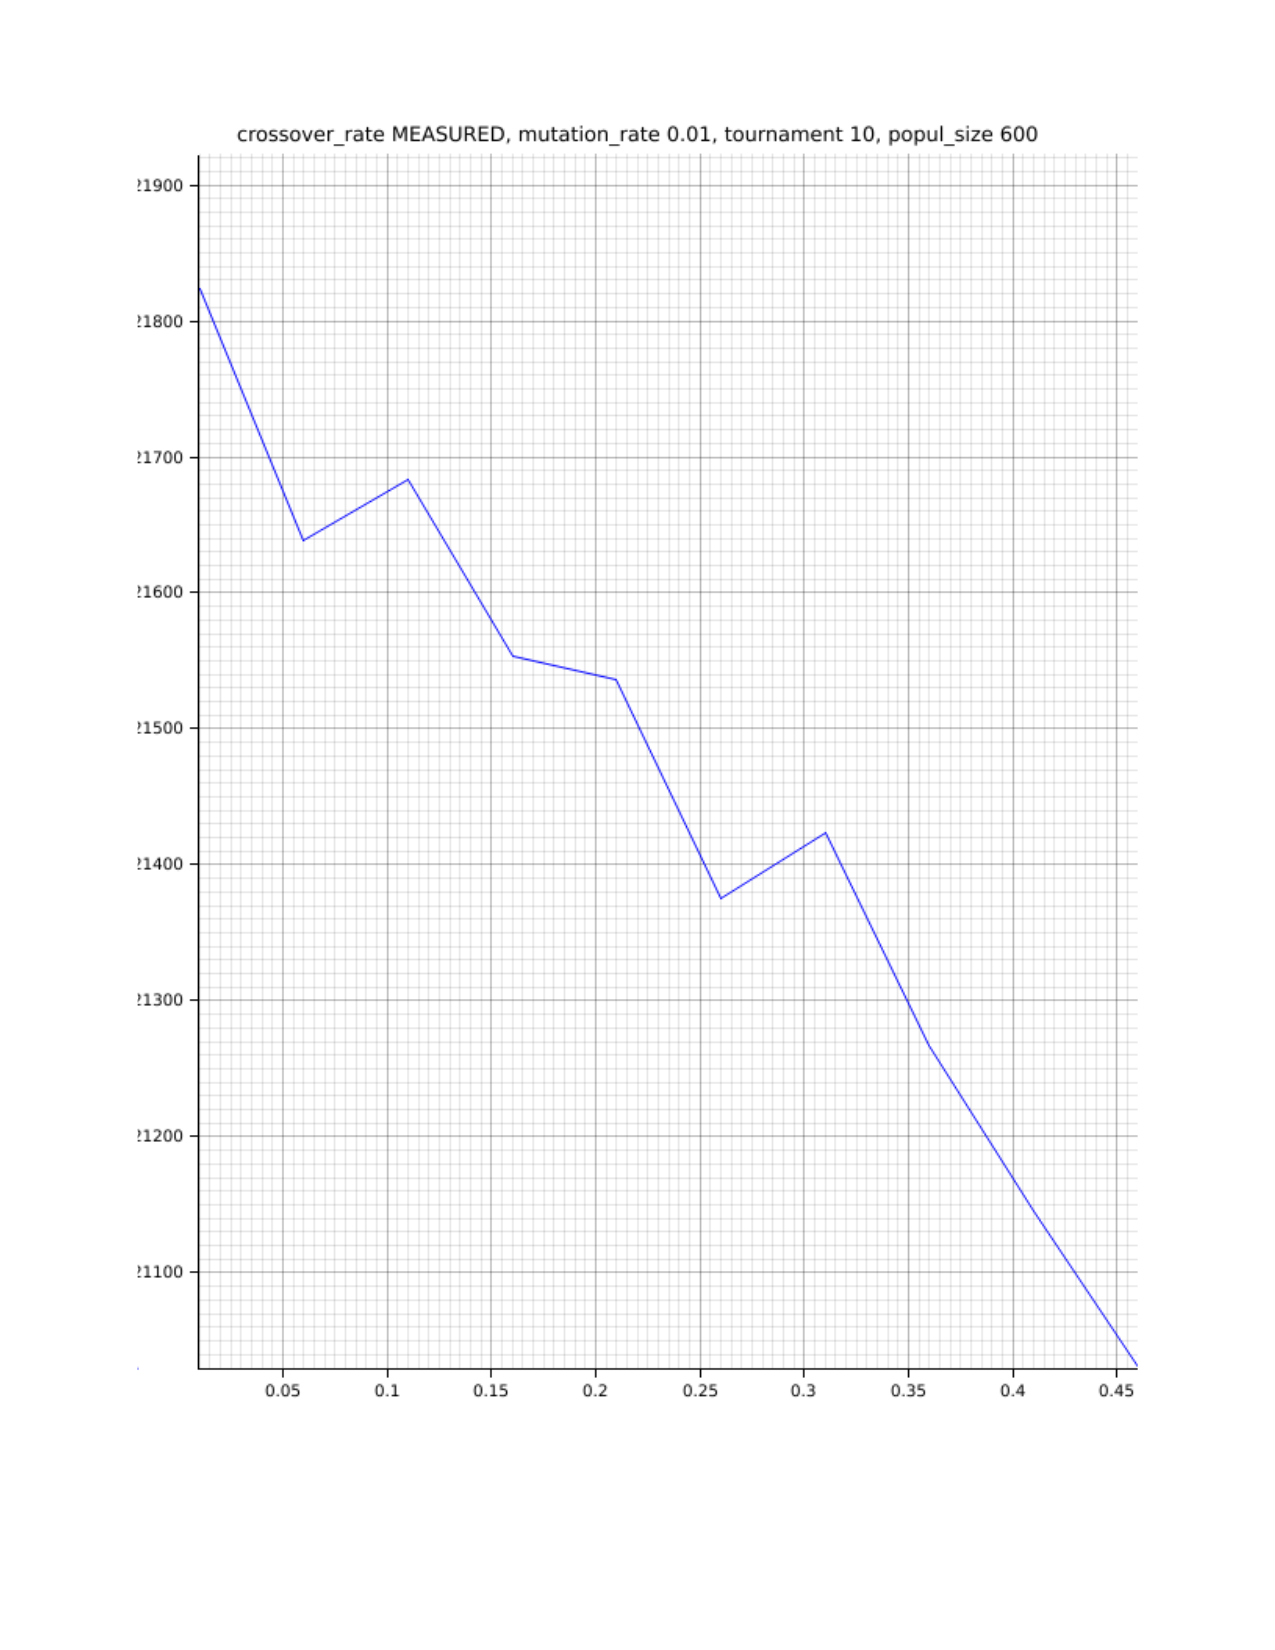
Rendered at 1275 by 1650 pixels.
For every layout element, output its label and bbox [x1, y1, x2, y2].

picture [137, 118, 1138, 1431]
